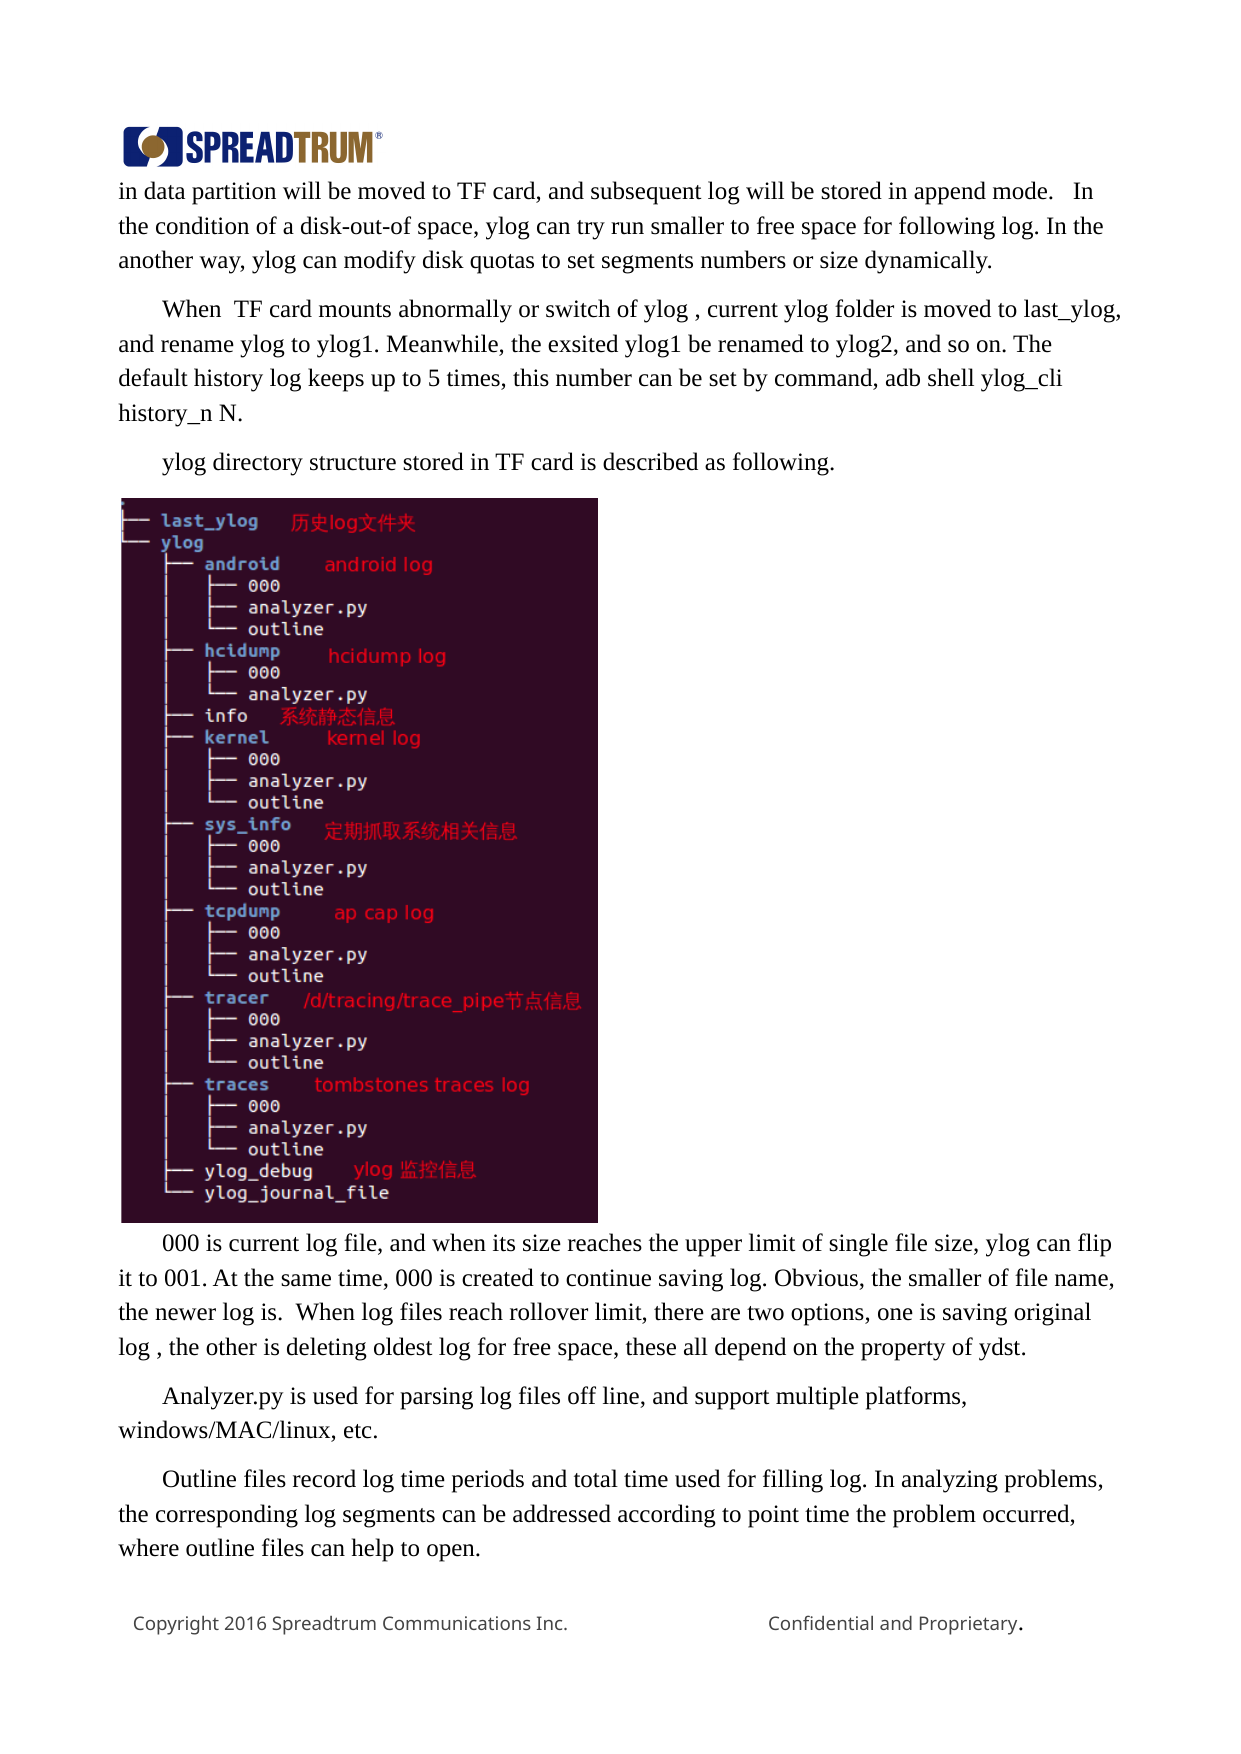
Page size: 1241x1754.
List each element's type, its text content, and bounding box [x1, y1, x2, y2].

text Analyzer.py is used for parsing log files off line, and support multiple platforms, windows/MAC/linux, etc. [118, 1381, 1122, 1444]
picture [120, 123, 386, 168]
text 000 is current log file, and when its size reaches the upper limit of single file size, ylog can flip it to 001. At the same time, 000 is created to continue saving log. Obvious, the smaller of file name, the newer log is. When log files reach rollover limit, there are two options, one is saving original log , the other is deleting oldest log for free space, these all depend on the property of ydst. [118, 1223, 1122, 1361]
text When TF card mounts abnormally or switch of ylog , current ylog folder is moved to last_ylog, and rename ylog to ylog1. Meanwhile, the exsited ylog1 be renamed to ylog2, and so on. The default history log keeps up to 5 times, this number can be set by command, adb shell ylog_cli history_n N. [118, 294, 1122, 427]
text in data partition will be moved to TF card, and subsequent log will be stored in append mode. In the condition of a disk-out-of space, ylog can try run smaller to free space for following log. In the another way, ylog can modify disk quotas to set segments numbers or size dynamically. [118, 176, 1122, 274]
text Outline files record log time periods and total time used for filling log. In analyzing problems, the corresponding log segments can be addressed according to point time the problem occurred, where outline files can help to open. [118, 1464, 1122, 1562]
picture [121, 498, 598, 1223]
text ylog directory structure stored in TF card is described as following. [118, 447, 1122, 476]
